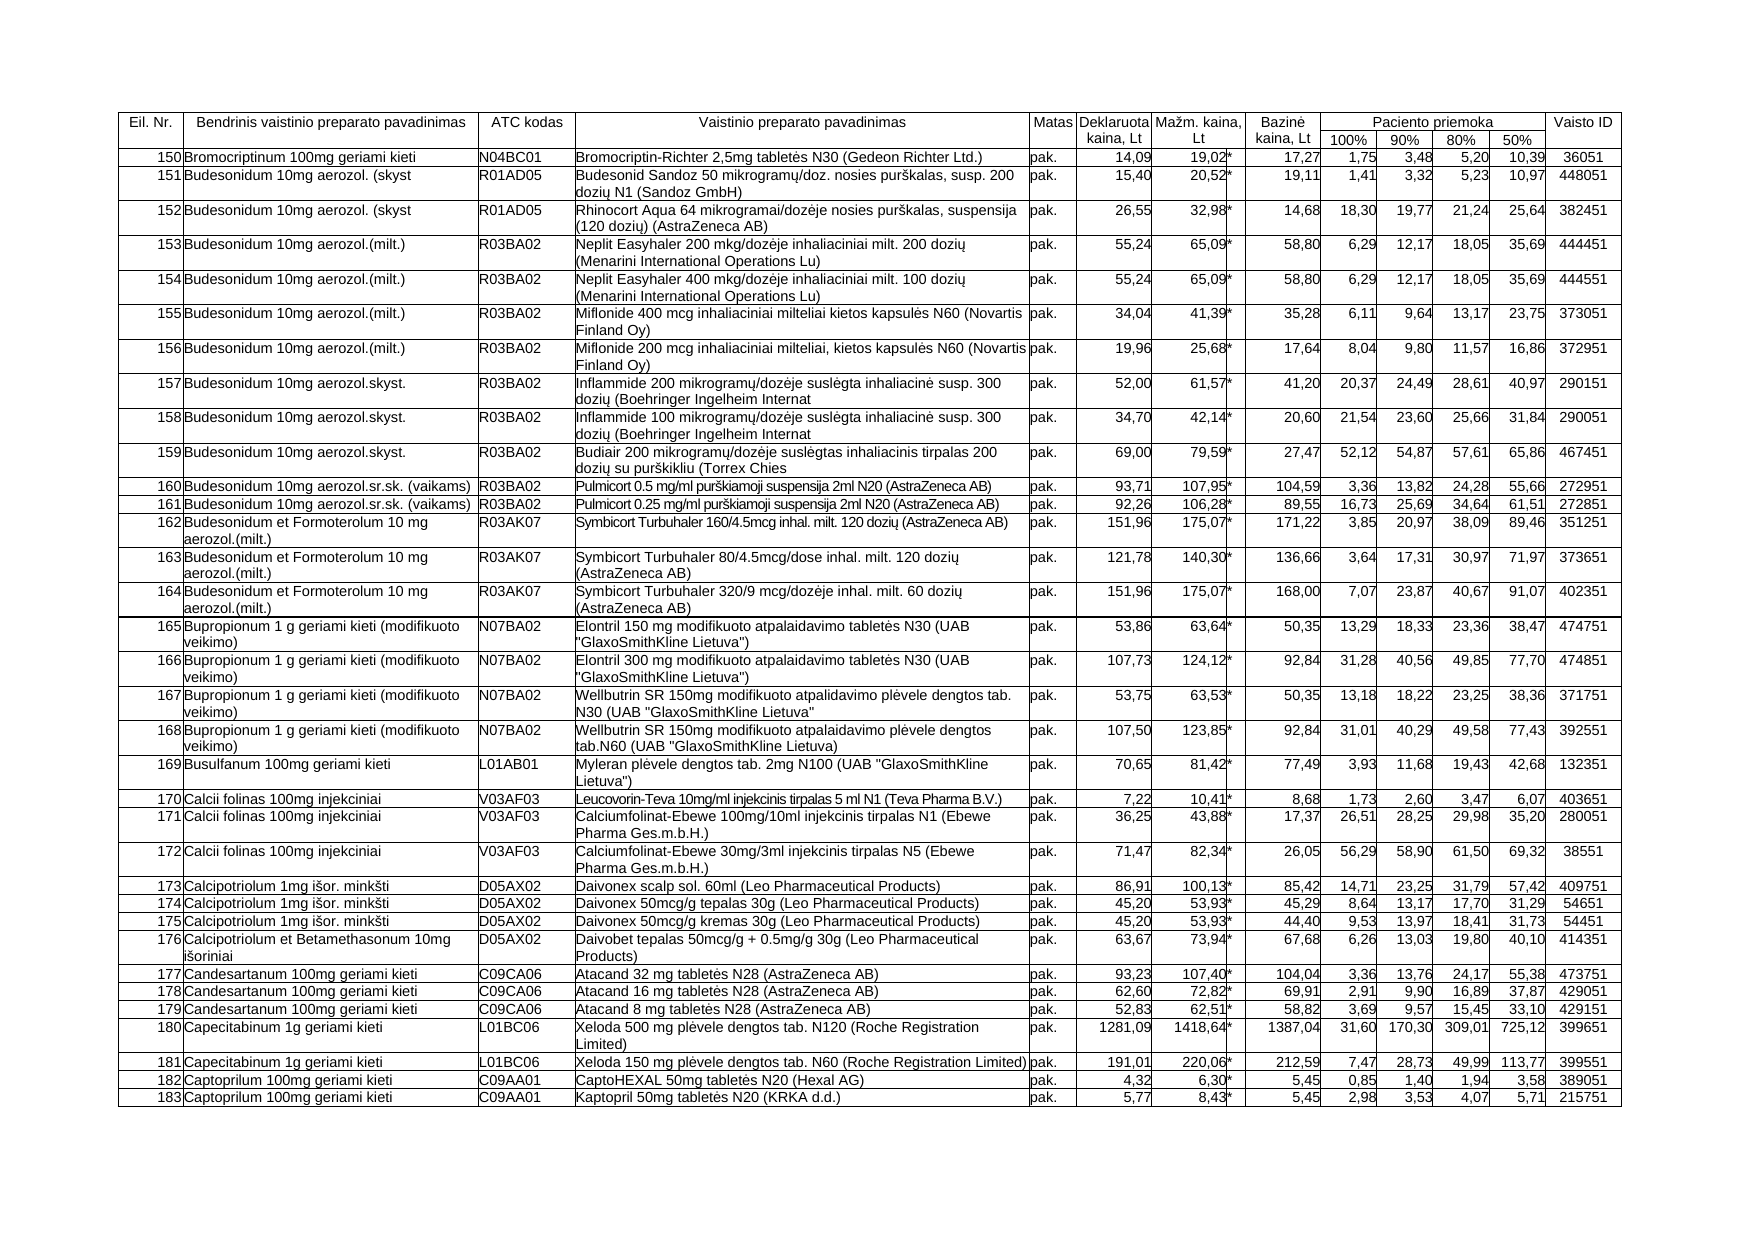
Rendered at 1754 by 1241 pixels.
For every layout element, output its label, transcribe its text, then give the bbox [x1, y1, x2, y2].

table_cell 92,84 [1246, 721, 1320, 755]
table_cell 725,12 [1490, 1019, 1545, 1052]
table_cell 28,25 [1377, 808, 1432, 842]
table_cell pak. [1030, 1053, 1076, 1070]
table_cell 11,68 [1377, 756, 1432, 789]
table_cell 33,10 [1490, 1001, 1545, 1018]
table_cell * [1227, 167, 1245, 200]
table_cell N07BA02 [479, 618, 575, 651]
table_cell 166 [119, 652, 183, 686]
table_cell Inflammide 200 mikrogramų/dozėje suslėgta inhaliacinė susp. 300 dozių (Boehringer Ingelheim Internat [576, 374, 1029, 408]
table_cell 6,11 [1321, 305, 1376, 339]
table_cell 45,20 [1077, 913, 1151, 930]
table_cell 56,29 [1321, 843, 1376, 876]
table_cell * [1227, 895, 1245, 912]
table_cell Wellbutrin SR 150mg modifikuoto atpalaidavimo plėvele dengtos tab.N60 (UAB "GlaxoSmithKline Lietuva) [576, 721, 1029, 755]
table_cell 104,59 [1246, 478, 1320, 495]
table_cell Busulfanum 100mg geriami kieti [184, 756, 478, 789]
table_cell 16,86 [1490, 340, 1545, 373]
table_cell 52,12 [1321, 444, 1376, 477]
table_cell 3,64 [1321, 548, 1376, 582]
table_cell Symbicort Turbuhaler 80/4.5mcg/dose inhal. milt. 120 dozių (AstraZeneca AB) [576, 548, 1029, 582]
table_cell 180 [119, 1019, 183, 1052]
table_cell 169 [119, 756, 183, 789]
table_cell 77,43 [1490, 721, 1545, 755]
table_cell 373051 [1546, 305, 1621, 339]
table_cell pak. [1030, 618, 1076, 651]
table_cell * [1227, 913, 1245, 930]
table_cell 63,64 [1152, 618, 1226, 651]
table_cell 14,71 [1321, 877, 1376, 894]
table_cell * [1227, 201, 1245, 235]
table_cell 40,97 [1490, 374, 1545, 408]
table_cell 13,97 [1377, 913, 1432, 930]
table_cell 175,07 [1152, 514, 1226, 547]
table_cell Budesonidum 10mg aerozol. (skyst [184, 201, 478, 235]
table_cell pak. [1030, 983, 1076, 1000]
table_cell 34,70 [1077, 409, 1151, 442]
table_cell Budesonidum et Formoterolum 10 mg aerozol.(milt.) [184, 583, 478, 616]
table_cell 351251 [1546, 514, 1621, 547]
table_cell 25,68 [1152, 340, 1226, 373]
table_cell 16,73 [1321, 496, 1376, 513]
table_cell 21,54 [1321, 409, 1376, 442]
table_cell pak. [1030, 721, 1076, 755]
table_cell Elontril 150 mg modifikuoto atpalaidavimo tabletės N30 (UAB "GlaxoSmithKline Lietuva") [576, 618, 1029, 651]
table_cell 77,70 [1490, 652, 1545, 686]
table_cell 429051 [1546, 983, 1621, 1000]
table_cell 3,53 [1377, 1089, 1432, 1106]
table_cell 272851 [1546, 496, 1621, 513]
table_cell 3,32 [1377, 167, 1432, 200]
table_cell R03BA02 [479, 496, 575, 513]
table_cell 54,87 [1377, 444, 1432, 477]
table_cell 38,09 [1433, 514, 1489, 547]
table_cell 81,42 [1152, 756, 1226, 789]
table_cell 402351 [1546, 583, 1621, 616]
table_cell * [1227, 931, 1245, 964]
table_cell Miflonide 400 mcg inhaliaciniai milteliai kietos kapsulės N60 (Novartis Finland Oy) [576, 305, 1029, 339]
table_cell 3,36 [1321, 478, 1376, 495]
table_cell * [1227, 374, 1245, 408]
table_cell Budesonidum 10mg aerozol.(milt.) [184, 340, 478, 373]
table_cell 20,52 [1152, 167, 1226, 200]
table_cell 18,05 [1433, 271, 1489, 304]
table_cell 23,25 [1377, 877, 1432, 894]
table_cell Leucovorin-Teva 10mg/ml injekcinis tirpalas 5 ml N1 (Teva Pharma B.V.) [576, 790, 1029, 807]
table_cell 91,07 [1490, 583, 1545, 616]
table_cell pak. [1030, 340, 1076, 373]
table_cell pak. [1030, 305, 1076, 339]
table_cell 467451 [1546, 444, 1621, 477]
table_cell 36,25 [1077, 808, 1151, 842]
table_cell 92,26 [1077, 496, 1151, 513]
table_cell Wellbutrin SR 150mg modifikuoto atpalidavimo plėvele dengtos tab. N30 (UAB "GlaxoSmithKline Lietuva" [576, 687, 1029, 720]
table_cell 9,64 [1377, 305, 1432, 339]
table_cell Budesonidum et Formoterolum 10 mg aerozol.(milt.) [184, 548, 478, 582]
table_cell 53,93 [1152, 895, 1226, 912]
table_cell 55,38 [1490, 965, 1545, 982]
table_cell 10,39 [1490, 149, 1545, 166]
table_cell 49,85 [1433, 652, 1489, 686]
table_cell 14,09 [1077, 149, 1151, 166]
table_cell D05AX02 [479, 895, 575, 912]
table_cell 2,98 [1321, 1089, 1376, 1106]
table_cell 13,82 [1377, 478, 1432, 495]
table_cell Calcipotriolum et Betamethasonum 10mg išoriniai [184, 931, 478, 964]
table_cell 7,47 [1321, 1053, 1376, 1070]
table_cell 70,65 [1077, 756, 1151, 789]
table_cell * [1227, 756, 1245, 789]
table_cell 107,95 [1152, 478, 1226, 495]
table_cell 4,07 [1433, 1089, 1489, 1106]
table_cell 19,11 [1246, 167, 1320, 200]
table_cell Pulmicort 0.5 mg/ml purškiamoji suspensija 2ml N20 (AstraZeneca AB) [576, 478, 1029, 495]
table_cell 174 [119, 895, 183, 912]
table_cell Calcipotriolum 1mg išor. minkšti [184, 913, 478, 930]
table_cell pak. [1030, 790, 1076, 807]
table_cell 24,49 [1377, 374, 1432, 408]
table_cell * [1227, 965, 1245, 982]
table_cell 58,80 [1246, 271, 1320, 304]
table_cell Calcii folinas 100mg injekciniai [184, 790, 478, 807]
table_cell Budiair 200 mikrogramų/dozėje suslėgtas inhaliacinis tirpalas 200 dozių su purškikliu (Torrex Chies [576, 444, 1029, 477]
table_cell * [1227, 444, 1245, 477]
table_cell 179 [119, 1001, 183, 1018]
table_header Paciento priemoka [1321, 113, 1545, 130]
table_cell R03BA02 [479, 478, 575, 495]
table_cell 3,36 [1321, 965, 1376, 982]
table_cell 41,39 [1152, 305, 1226, 339]
table_cell 3,85 [1321, 514, 1376, 547]
table_cell C09CA06 [479, 1001, 575, 1018]
table_cell 156 [119, 340, 183, 373]
table_cell 389051 [1546, 1071, 1621, 1088]
table_cell 85,42 [1246, 877, 1320, 894]
table_cell N07BA02 [479, 721, 575, 755]
table_cell 19,96 [1077, 340, 1151, 373]
table_cell Daivonex scalp sol. 60ml (Leo Pharmaceutical Products) [576, 877, 1029, 894]
table_cell pak. [1030, 478, 1076, 495]
table_cell 182 [119, 1071, 183, 1088]
table_cell 32,98 [1152, 201, 1226, 235]
table_cell 309,01 [1433, 1019, 1489, 1052]
table_cell 163 [119, 548, 183, 582]
table_cell Capecitabinum 1g geriami kieti [184, 1019, 478, 1052]
table_cell Atacand 8 mg tabletės N28 (AstraZeneca AB) [576, 1001, 1029, 1018]
table_cell pak. [1030, 1001, 1076, 1018]
table_cell 399651 [1546, 1019, 1621, 1052]
table_cell * [1227, 1053, 1245, 1070]
table_cell 31,28 [1321, 652, 1376, 686]
table_cell Elontril 300 mg modifikuoto atpalaidavimo tabletės N30 (UAB "GlaxoSmithKline Lietuva") [576, 652, 1029, 686]
table_cell C09CA06 [479, 983, 575, 1000]
table_cell 107,50 [1077, 721, 1151, 755]
table_cell Bromocriptin-Richter 2,5mg tabletės N30 (Gedeon Richter Ltd.) [576, 149, 1029, 166]
table_cell 150 [119, 149, 183, 166]
table_cell 42,14 [1152, 409, 1226, 442]
table_cell 27,47 [1246, 444, 1320, 477]
table_cell 1,41 [1321, 167, 1376, 200]
table_cell * [1227, 548, 1245, 582]
table_cell 473751 [1546, 965, 1621, 982]
table_cell 8,43 [1152, 1089, 1226, 1106]
table_cell 24,28 [1433, 478, 1489, 495]
table_cell * [1227, 149, 1245, 166]
table_cell 123,85 [1152, 721, 1226, 755]
table_cell Atacand 16 mg tabletės N28 (AstraZeneca AB) [576, 983, 1029, 1000]
table_cell 61,51 [1490, 496, 1545, 513]
table_cell 93,23 [1077, 965, 1151, 982]
table_cell 1,40 [1377, 1071, 1432, 1088]
table_cell 171,22 [1246, 514, 1320, 547]
table_cell 35,28 [1246, 305, 1320, 339]
table_cell 26,51 [1321, 808, 1376, 842]
table_cell * [1227, 1001, 1245, 1018]
table_cell 280051 [1546, 808, 1621, 842]
table_cell L01BC06 [479, 1019, 575, 1052]
table_cell 49,58 [1433, 721, 1489, 755]
table_cell * [1227, 496, 1245, 513]
table_cell 10,41 [1152, 790, 1226, 807]
table_cell 21,24 [1433, 201, 1489, 235]
table_cell 6,26 [1321, 931, 1376, 964]
table_cell 15,45 [1433, 1001, 1489, 1018]
table_cell 31,01 [1321, 721, 1376, 755]
table_cell 1,73 [1321, 790, 1376, 807]
table_cell 173 [119, 877, 183, 894]
table_cell * [1227, 808, 1245, 842]
table_cell 92,84 [1246, 652, 1320, 686]
table_cell 13,17 [1377, 895, 1432, 912]
table_cell 136,66 [1246, 548, 1320, 582]
table_cell * [1227, 618, 1245, 651]
table_cell 71,97 [1490, 548, 1545, 582]
table_cell 9,80 [1377, 340, 1432, 373]
table_cell R03BA02 [479, 409, 575, 442]
table_cell Candesartanum 100mg geriami kieti [184, 965, 478, 982]
table_cell 3,58 [1490, 1071, 1545, 1088]
table_cell 45,20 [1077, 895, 1151, 912]
table_cell 53,86 [1077, 618, 1151, 651]
table_cell 181 [119, 1053, 183, 1070]
table_cell 155 [119, 305, 183, 339]
table_cell 6,29 [1321, 271, 1376, 304]
table_cell 399551 [1546, 1053, 1621, 1070]
table_cell 444551 [1546, 271, 1621, 304]
table_cell 175 [119, 913, 183, 930]
table_cell 290051 [1546, 409, 1621, 442]
table_cell Bupropionum 1 g geriami kieti (modifikuoto veikimo) [184, 687, 478, 720]
table_cell 41,20 [1246, 374, 1320, 408]
table_cell 17,70 [1433, 895, 1489, 912]
table_cell pak. [1030, 496, 1076, 513]
table_cell pak. [1030, 931, 1076, 964]
table_cell 392551 [1546, 721, 1621, 755]
table_cell R03AK07 [479, 548, 575, 582]
table_cell Kaptopril 50mg tabletės N20 (KRKA d.d.) [576, 1089, 1029, 1106]
table_cell 272951 [1546, 478, 1621, 495]
table_cell 13,03 [1377, 931, 1432, 964]
table_cell pak. [1030, 409, 1076, 442]
table_cell 62,51 [1152, 1001, 1226, 1018]
table_cell 93,71 [1077, 478, 1151, 495]
table_cell Calcipotriolum 1mg išor. minkšti [184, 877, 478, 894]
table_cell 13,17 [1433, 305, 1489, 339]
table_cell 50,35 [1246, 687, 1320, 720]
table_cell 124,12 [1152, 652, 1226, 686]
table_cell Xeloda 500 mg plėvele dengtos tab. N120 (Roche Registration Limited) [576, 1019, 1029, 1052]
table_cell 45,29 [1246, 895, 1320, 912]
table_cell 31,79 [1433, 877, 1489, 894]
table_cell Budesonidum 10mg aerozol.skyst. [184, 444, 478, 477]
table_cell 58,82 [1246, 1001, 1320, 1018]
table_cell 31,60 [1321, 1019, 1376, 1052]
table_cell 18,22 [1377, 687, 1432, 720]
table_cell 372951 [1546, 340, 1621, 373]
table_cell 15,40 [1077, 167, 1151, 200]
table_cell 8,68 [1246, 790, 1320, 807]
table_cell 37,87 [1490, 983, 1545, 1000]
table_cell V03AF03 [479, 790, 575, 807]
table_cell 9,90 [1377, 983, 1432, 1000]
table_cell N04BC01 [479, 149, 575, 166]
table_cell 50,35 [1246, 618, 1320, 651]
table_cell 1387,04 [1246, 1019, 1320, 1052]
table_cell 176 [119, 931, 183, 964]
table_cell 80% [1433, 131, 1489, 148]
table_cell 161 [119, 496, 183, 513]
table_cell 19,80 [1433, 931, 1489, 964]
table_cell V03AF03 [479, 843, 575, 876]
table_cell pak. [1030, 1019, 1076, 1052]
table_cell Budesonidum 10mg aerozol. (skyst [184, 167, 478, 200]
table_cell 79,59 [1152, 444, 1226, 477]
table_cell 35,20 [1490, 808, 1545, 842]
table_header Matas [1030, 113, 1076, 148]
table_cell 107,73 [1077, 652, 1151, 686]
table_cell 72,82 [1152, 983, 1226, 1000]
table_cell 23,25 [1433, 687, 1489, 720]
table_cell 36051 [1546, 149, 1621, 166]
table_cell 20,37 [1321, 374, 1376, 408]
table_cell Neplit Easyhaler 200 mkg/dozėje inhaliaciniai milt. 200 dozių (Menarini International Operations Lu) [576, 236, 1029, 269]
table_cell 28,61 [1433, 374, 1489, 408]
table_cell 1,75 [1321, 149, 1376, 166]
table_cell 121,78 [1077, 548, 1151, 582]
table_cell 183 [119, 1089, 183, 1106]
table_cell 65,09 [1152, 271, 1226, 304]
table_cell 19,77 [1377, 201, 1432, 235]
table_cell Daivobet tepalas 50mcg/g + 0.5mg/g 30g (Leo Pharmaceutical Products) [576, 931, 1029, 964]
table_cell 40,56 [1377, 652, 1432, 686]
table_cell 5,45 [1246, 1089, 1320, 1106]
table_cell R01AD05 [479, 201, 575, 235]
table_cell 9,57 [1377, 1001, 1432, 1018]
table_cell 382451 [1546, 201, 1621, 235]
table_cell R03BA02 [479, 340, 575, 373]
table_cell 61,50 [1433, 843, 1489, 876]
table_cell 168,00 [1246, 583, 1320, 616]
table_cell 19,43 [1433, 756, 1489, 789]
table_cell 160 [119, 478, 183, 495]
table_cell 63,67 [1077, 931, 1151, 964]
table_cell 52,83 [1077, 1001, 1151, 1018]
table_cell 23,75 [1490, 305, 1545, 339]
table_cell 34,64 [1433, 496, 1489, 513]
table_cell pak. [1030, 1071, 1076, 1088]
table_cell 58,80 [1246, 236, 1320, 269]
table_cell 40,29 [1377, 721, 1432, 755]
table_cell 403651 [1546, 790, 1621, 807]
table_cell 86,91 [1077, 877, 1151, 894]
table_cell R03AK07 [479, 583, 575, 616]
table_cell 61,57 [1152, 374, 1226, 408]
table_cell Calcipotriolum 1mg išor. minkšti [184, 895, 478, 912]
table_cell 90% [1377, 131, 1432, 148]
table_cell 100,13 [1152, 877, 1226, 894]
table_cell 167 [119, 687, 183, 720]
table_cell Budesonidum 10mg aerozol.skyst. [184, 374, 478, 408]
table_cell 58,90 [1377, 843, 1432, 876]
table_cell * [1227, 790, 1245, 807]
table_cell 20,60 [1246, 409, 1320, 442]
table_cell 25,66 [1433, 409, 1489, 442]
table_cell pak. [1030, 687, 1076, 720]
table_cell 49,99 [1433, 1053, 1489, 1070]
table_cell 28,73 [1377, 1053, 1432, 1070]
table_cell 14,68 [1246, 201, 1320, 235]
table_cell 65,09 [1152, 236, 1226, 269]
table_cell 100% [1321, 131, 1376, 148]
table_cell C09CA06 [479, 965, 575, 982]
table_cell 34,04 [1077, 305, 1151, 339]
table_cell pak. [1030, 149, 1076, 166]
table_cell 5,23 [1433, 167, 1489, 200]
table_cell 215751 [1546, 1089, 1621, 1106]
table_cell R03BA02 [479, 236, 575, 269]
table_cell 371751 [1546, 687, 1621, 720]
table_cell 13,18 [1321, 687, 1376, 720]
table_cell N07BA02 [479, 687, 575, 720]
table_cell 69,91 [1246, 983, 1320, 1000]
table_cell R01AD05 [479, 167, 575, 200]
table_cell Budesonidum 10mg aerozol.skyst. [184, 409, 478, 442]
table_cell pak. [1030, 756, 1076, 789]
table_cell * [1227, 236, 1245, 269]
table_cell 140,30 [1152, 548, 1226, 582]
table_header Vaistinio preparato pavadinimas [576, 113, 1029, 148]
table_cell 474851 [1546, 652, 1621, 686]
table_cell pak. [1030, 895, 1076, 912]
table_cell R03AK07 [479, 514, 575, 547]
table_cell 4,32 [1077, 1071, 1151, 1088]
table_cell 151,96 [1077, 514, 1151, 547]
table_cell 168 [119, 721, 183, 755]
table_cell Captoprilum 100mg geriami kieti [184, 1089, 478, 1106]
table_cell 8,04 [1321, 340, 1376, 373]
table_cell 25,69 [1377, 496, 1432, 513]
table_cell Budesonidum 10mg aerozol.(milt.) [184, 271, 478, 304]
table_cell 16,89 [1433, 983, 1489, 1000]
table_cell Bupropionum 1 g geriami kieti (modifikuoto veikimo) [184, 652, 478, 686]
table_cell 17,37 [1246, 808, 1320, 842]
table_cell * [1227, 687, 1245, 720]
table_cell 69,32 [1490, 843, 1545, 876]
table_cell 31,29 [1490, 895, 1545, 912]
table_cell 31,73 [1490, 913, 1545, 930]
table_cell 429151 [1546, 1001, 1621, 1018]
table_cell pak. [1030, 913, 1076, 930]
table_cell 177 [119, 965, 183, 982]
table_cell L01BC06 [479, 1053, 575, 1070]
table_cell Bupropionum 1 g geriami kieti (modifikuoto veikimo) [184, 721, 478, 755]
table_cell Myleran plėvele dengtos tab. 2mg N100 (UAB "GlaxoSmithKline Lietuva") [576, 756, 1029, 789]
table_cell C09AA01 [479, 1071, 575, 1088]
table_cell 30,97 [1433, 548, 1489, 582]
table_cell Pulmicort 0.25 mg/ml purškiamoji suspensija 2ml N20 (AstraZeneca AB) [576, 496, 1029, 513]
table_cell Bupropionum 1 g geriami kieti (modifikuoto veikimo) [184, 618, 478, 651]
table_cell 20,97 [1377, 514, 1432, 547]
table_cell D05AX02 [479, 877, 575, 894]
table_cell 23,60 [1377, 409, 1432, 442]
table_cell 152 [119, 201, 183, 235]
table_cell 5,71 [1490, 1089, 1545, 1106]
table_cell 31,84 [1490, 409, 1545, 442]
table_cell CaptoHEXAL 50mg tabletės N20 (Hexal AG) [576, 1071, 1029, 1088]
table_cell 52,00 [1077, 374, 1151, 408]
table_cell pak. [1030, 652, 1076, 686]
table_cell 8,64 [1321, 895, 1376, 912]
table_header Mažm. kaina, Lt [1152, 113, 1245, 148]
table_cell 132351 [1546, 756, 1621, 789]
table_cell L01AB01 [479, 756, 575, 789]
table_header Bazinė kaina, Lt [1246, 113, 1320, 148]
table_cell 35,69 [1490, 271, 1545, 304]
table_cell pak. [1030, 201, 1076, 235]
table_cell Candesartanum 100mg geriami kieti [184, 1001, 478, 1018]
table_cell * [1227, 305, 1245, 339]
table_cell 55,24 [1077, 236, 1151, 269]
table_cell 171 [119, 808, 183, 842]
table_header Bendrinis vaistinio preparato pavadinimas [184, 113, 478, 148]
table_cell * [1227, 1071, 1245, 1088]
table_cell * [1227, 1019, 1245, 1052]
table_cell 3,93 [1321, 756, 1376, 789]
table_cell pak. [1030, 808, 1076, 842]
table_cell 165 [119, 618, 183, 651]
table_cell 5,77 [1077, 1089, 1151, 1106]
table_cell 10,97 [1490, 167, 1545, 200]
table_cell 89,55 [1246, 496, 1320, 513]
table_cell 19,02 [1152, 149, 1226, 166]
table_cell 11,57 [1433, 340, 1489, 373]
table_cell * [1227, 721, 1245, 755]
table_cell 18,33 [1377, 618, 1432, 651]
table_cell 73,94 [1152, 931, 1226, 964]
table_cell Calcii folinas 100mg injekciniai [184, 808, 478, 842]
table_cell 23,87 [1377, 583, 1432, 616]
table_cell R03BA02 [479, 374, 575, 408]
table_cell Inflammide 100 mikrogramų/dozėje suslėgta inhaliacinė susp. 300 dozių (Boehringer Ingelheim Internat [576, 409, 1029, 442]
table_cell 44,40 [1246, 913, 1320, 930]
table_cell Bromocriptinum 100mg geriami kieti [184, 149, 478, 166]
table_cell Capecitabinum 1g geriami kieti [184, 1053, 478, 1070]
table_cell 3,48 [1377, 149, 1432, 166]
table_cell 89,46 [1490, 514, 1545, 547]
table_cell Xeloda 150 mg plėvele dengtos tab. N60 (Roche Registration Limited) [576, 1053, 1029, 1070]
table_cell 212,59 [1246, 1053, 1320, 1070]
table_cell 158 [119, 409, 183, 442]
table_cell 113,77 [1490, 1053, 1545, 1070]
table_cell pak. [1030, 271, 1076, 304]
table_cell 17,27 [1246, 149, 1320, 166]
table_cell 13,29 [1321, 618, 1376, 651]
table_cell Budesonid Sandoz 50 mikrogramų/doz. nosies purškalas, susp. 200 dozių N1 (Sandoz GmbH) [576, 167, 1029, 200]
table_cell 107,40 [1152, 965, 1226, 982]
table_cell pak. [1030, 167, 1076, 200]
table_cell Calciumfolinat-Ebewe 30mg/3ml injekcinis tirpalas N5 (Ebewe Pharma Ges.m.b.H.) [576, 843, 1029, 876]
table_cell * [1227, 271, 1245, 304]
table_cell 29,98 [1433, 808, 1489, 842]
table_cell 38,47 [1490, 618, 1545, 651]
table_cell 5,45 [1246, 1071, 1320, 1088]
table_cell * [1227, 409, 1245, 442]
table_cell 57,42 [1490, 877, 1545, 894]
table_cell 172 [119, 843, 183, 876]
table_cell 7,07 [1321, 583, 1376, 616]
table_cell 178 [119, 983, 183, 1000]
table_cell Calciumfolinat-Ebewe 100mg/10ml injekcinis tirpalas N1 (Ebewe Pharma Ges.m.b.H.) [576, 808, 1029, 842]
table_cell C09AA01 [479, 1089, 575, 1106]
table_cell 17,31 [1377, 548, 1432, 582]
table_cell 6,29 [1321, 236, 1376, 269]
table_cell pak. [1030, 583, 1076, 616]
table_cell 42,68 [1490, 756, 1545, 789]
table_cell * [1227, 340, 1245, 373]
table_cell 157 [119, 374, 183, 408]
table_cell * [1227, 983, 1245, 1000]
table_cell 9,53 [1321, 913, 1376, 930]
table_cell 106,28 [1152, 496, 1226, 513]
table_cell 6,07 [1490, 790, 1545, 807]
table_cell Atacand 32 mg tabletės N28 (AstraZeneca AB) [576, 965, 1029, 982]
table_cell 25,64 [1490, 201, 1545, 235]
table_cell R03BA02 [479, 271, 575, 304]
table_cell 54651 [1546, 895, 1621, 912]
table_cell 12,17 [1377, 271, 1432, 304]
table_cell 82,34 [1152, 843, 1226, 876]
table_cell 2,91 [1321, 983, 1376, 1000]
table_cell 159 [119, 444, 183, 477]
table_cell 1281,09 [1077, 1019, 1151, 1052]
table_cell 55,24 [1077, 271, 1151, 304]
table_cell 40,10 [1490, 931, 1545, 964]
table_cell Budesonidum et Formoterolum 10 mg aerozol.(milt.) [184, 514, 478, 547]
table_cell 17,64 [1246, 340, 1320, 373]
table_cell 18,05 [1433, 236, 1489, 269]
table_cell 35,69 [1490, 236, 1545, 269]
table_cell Calcii folinas 100mg injekciniai [184, 843, 478, 876]
table_cell 26,55 [1077, 201, 1151, 235]
table_cell 164 [119, 583, 183, 616]
table_cell 55,66 [1490, 478, 1545, 495]
table_cell 0,85 [1321, 1071, 1376, 1088]
table_cell 67,68 [1246, 931, 1320, 964]
table_cell 63,53 [1152, 687, 1226, 720]
table_cell 57,61 [1433, 444, 1489, 477]
table_cell R03BA02 [479, 305, 575, 339]
table_cell 104,04 [1246, 965, 1320, 982]
table_cell Budesonidum 10mg aerozol.(milt.) [184, 305, 478, 339]
table_cell 191,01 [1077, 1053, 1151, 1070]
table_cell 5,20 [1433, 149, 1489, 166]
table_cell 18,30 [1321, 201, 1376, 235]
table_cell 3,47 [1433, 790, 1489, 807]
table_cell 170,30 [1377, 1019, 1432, 1052]
table_cell Daivonex 50mcg/g kremas 30g (Leo Pharmaceutical Products) [576, 913, 1029, 930]
table_cell Symbicort Turbuhaler 160/4.5mcg inhal. milt. 120 dozių (AstraZeneca AB) [576, 514, 1029, 547]
table_cell 71,47 [1077, 843, 1151, 876]
table_cell 2,60 [1377, 790, 1432, 807]
table_cell Daivonex 50mcg/g tepalas 30g (Leo Pharmaceutical Products) [576, 895, 1029, 912]
table_cell V03AF03 [479, 808, 575, 842]
table_cell R03BA02 [479, 444, 575, 477]
table_cell Symbicort Turbuhaler 320/9 mcg/dozėje inhal. milt. 60 dozių (AstraZeneca AB) [576, 583, 1029, 616]
table_cell Candesartanum 100mg geriami kieti [184, 983, 478, 1000]
table_cell 220,06 [1152, 1053, 1226, 1070]
table_cell 3,69 [1321, 1001, 1376, 1018]
table_cell Miflonide 200 mcg inhaliaciniai milteliai, kietos kapsulės N60 (Novartis Finland Oy) [576, 340, 1029, 373]
table_cell 154 [119, 271, 183, 304]
table_cell 53,93 [1152, 913, 1226, 930]
table_cell Rhinocort Aqua 64 mikrogramai/dozėje nosies purškalas, suspensija (120 dozių) (AstraZeneca AB) [576, 201, 1029, 235]
table_cell 6,30 [1152, 1071, 1226, 1088]
table_cell pak. [1030, 1089, 1076, 1106]
table_cell pak. [1030, 444, 1076, 477]
table_header Vaisto ID [1546, 113, 1621, 148]
table_cell 38,36 [1490, 687, 1545, 720]
table_cell D05AX02 [479, 931, 575, 964]
table_cell 153 [119, 236, 183, 269]
table_cell Budesonidum 10mg aerozol.(milt.) [184, 236, 478, 269]
table_cell 151 [119, 167, 183, 200]
table_cell 65,86 [1490, 444, 1545, 477]
table_cell * [1227, 877, 1245, 894]
table_cell 43,88 [1152, 808, 1226, 842]
table_cell 448051 [1546, 167, 1621, 200]
table_header Eil. Nr. [119, 113, 183, 148]
table_header ATC kodas [479, 113, 575, 148]
table_cell 38551 [1546, 843, 1621, 876]
table_header Deklaruota kaina, Lt [1077, 113, 1151, 148]
table_cell * [1227, 843, 1245, 876]
table_cell 162 [119, 514, 183, 547]
table_cell 170 [119, 790, 183, 807]
table_cell 474751 [1546, 618, 1621, 651]
table_cell Captoprilum 100mg geriami kieti [184, 1071, 478, 1088]
table_cell pak. [1030, 514, 1076, 547]
table_cell 7,22 [1077, 790, 1151, 807]
table_cell Budesonidum 10mg aerozol.sr.sk. (vaikams) [184, 478, 478, 495]
table_cell N07BA02 [479, 652, 575, 686]
table_cell 12,17 [1377, 236, 1432, 269]
table_cell pak. [1030, 843, 1076, 876]
table_cell 409751 [1546, 877, 1621, 894]
table_cell 50% [1490, 131, 1545, 148]
table_cell pak. [1030, 236, 1076, 269]
table_cell pak. [1030, 877, 1076, 894]
table_cell 40,67 [1433, 583, 1489, 616]
table_cell pak. [1030, 548, 1076, 582]
table_cell 53,75 [1077, 687, 1151, 720]
table_cell 175,07 [1152, 583, 1226, 616]
table_cell * [1227, 478, 1245, 495]
table_cell Budesonidum 10mg aerozol.sr.sk. (vaikams) [184, 496, 478, 513]
table_cell 1,94 [1433, 1071, 1489, 1088]
table_cell 414351 [1546, 931, 1621, 964]
table_cell 54451 [1546, 913, 1621, 930]
table_cell * [1227, 652, 1245, 686]
table_cell 18,41 [1433, 913, 1489, 930]
table_cell * [1227, 583, 1245, 616]
table_cell 1418,64 [1152, 1019, 1226, 1052]
table_cell 13,76 [1377, 965, 1432, 982]
table_cell D05AX02 [479, 913, 575, 930]
table_cell 23,36 [1433, 618, 1489, 651]
table_cell pak. [1030, 374, 1076, 408]
table_cell 290151 [1546, 374, 1621, 408]
table_cell Neplit Easyhaler 400 mkg/dozėje inhaliaciniai milt. 100 dozių (Menarini International Operations Lu) [576, 271, 1029, 304]
table_cell pak. [1030, 965, 1076, 982]
table_cell * [1227, 514, 1245, 547]
table_cell 444451 [1546, 236, 1621, 269]
table_cell 26,05 [1246, 843, 1320, 876]
table_cell 77,49 [1246, 756, 1320, 789]
table_cell 373651 [1546, 548, 1621, 582]
table_cell 62,60 [1077, 983, 1151, 1000]
table_cell 24,17 [1433, 965, 1489, 982]
table_cell 151,96 [1077, 583, 1151, 616]
table_cell * [1227, 1089, 1245, 1106]
table_cell 69,00 [1077, 444, 1151, 477]
